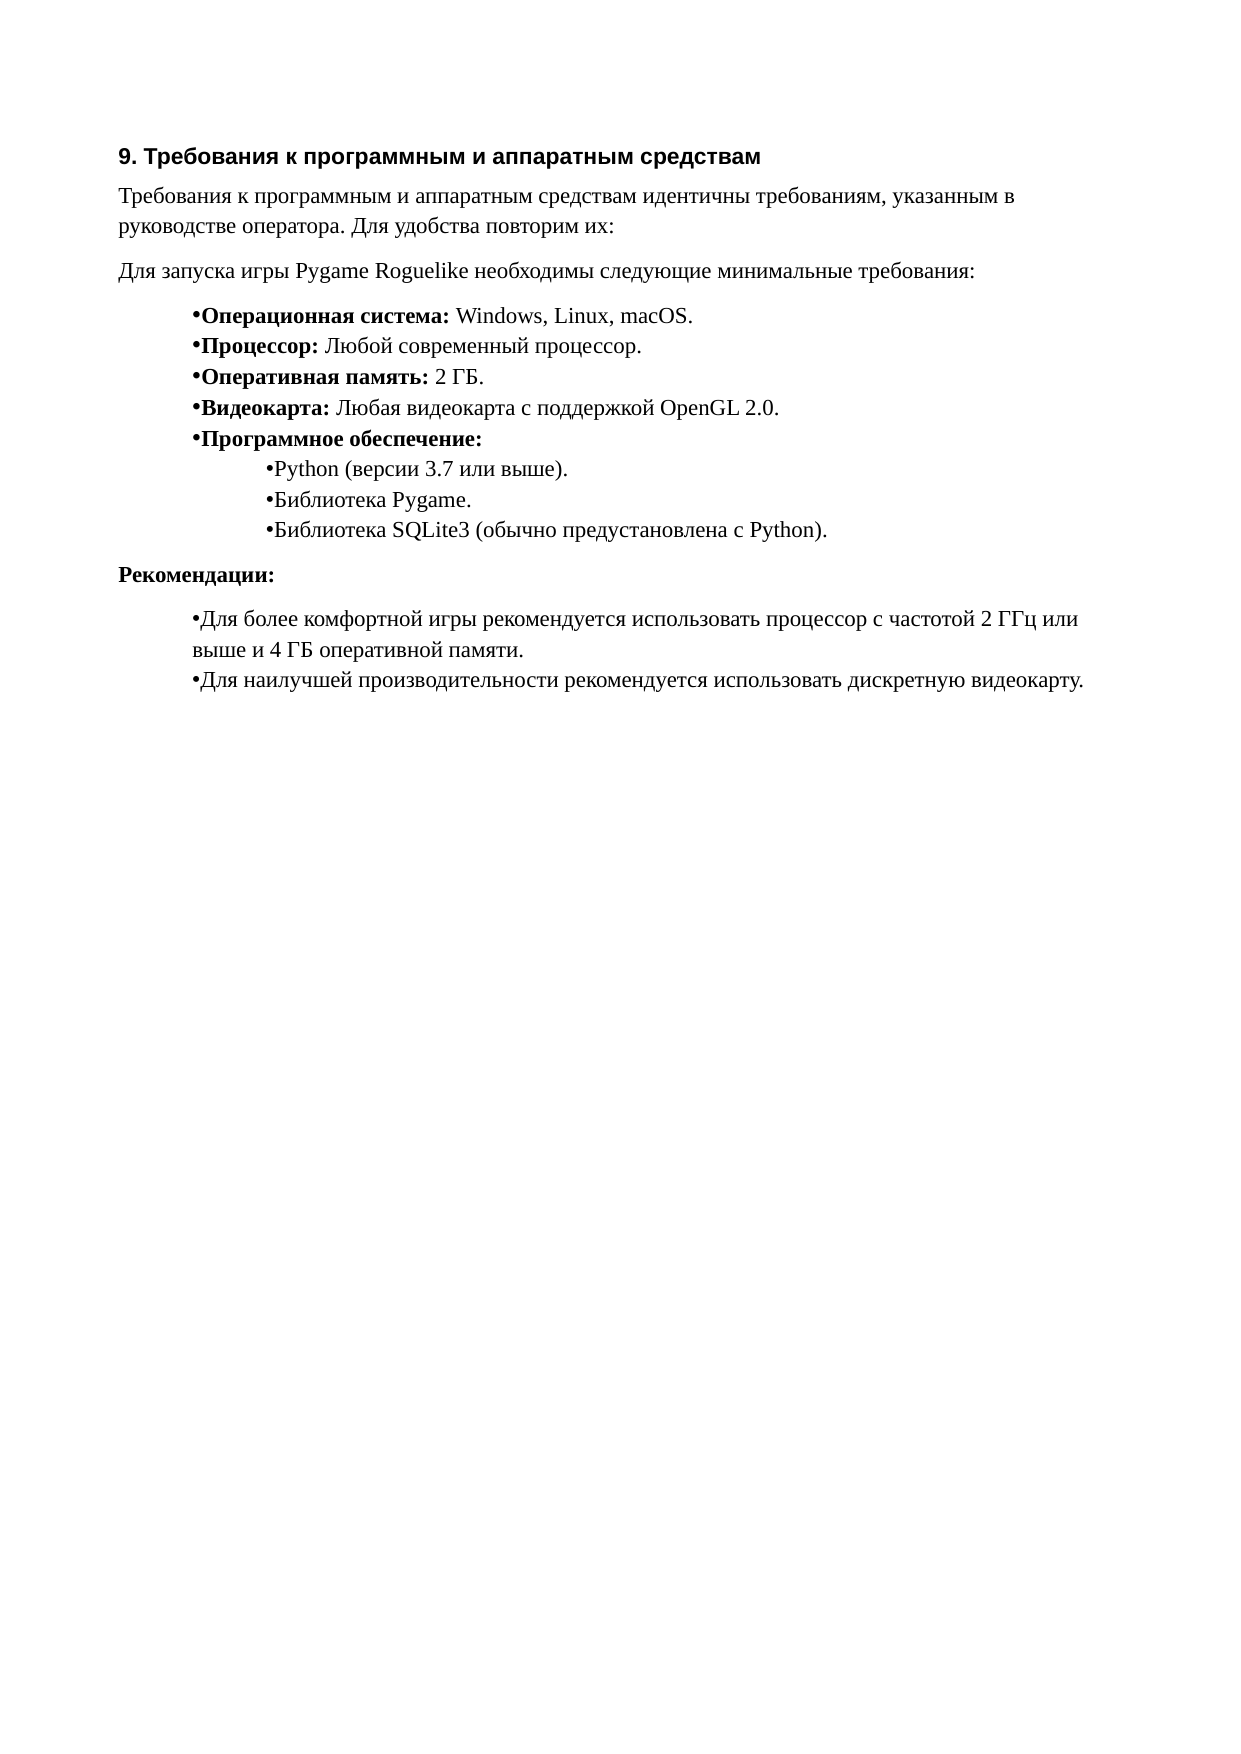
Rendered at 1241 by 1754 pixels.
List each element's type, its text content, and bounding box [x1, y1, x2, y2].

text Требования к программным и аппаратным средствам идентичны требованиям, указанным в руководстве оператора. Для удобства повторим их: [118, 182, 1122, 238]
list Операционная система: Windows, Linux, macOS. [118, 302, 1122, 328]
list Программное обеспечение: [118, 425, 1122, 451]
list Видеокарта: Любая видеокарта с поддержкой OpenGL 2.0. [118, 394, 1122, 421]
list Процессор: Любой современный процессор. [118, 332, 1122, 359]
list Python (версии 3.7 или выше). [118, 455, 1122, 482]
list Для наилучшей производительности рекомендуется использовать дискретную видеокарту. [118, 666, 1122, 692]
list Оперативная память: 2 ГБ. [118, 363, 1122, 390]
text Рекомендации: [118, 561, 1122, 587]
list Для более комфортной игры рекомендуется использовать процессор с частотой 2 ГГц или выше и 4 ГБ оперативной памяти. [118, 605, 1122, 662]
list Библиотека SQLite3 (обычно предустановлена с Python). [118, 516, 1122, 542]
text Для запуска игры Pygame Roguelike необходимы следующие минимальные требования: [118, 257, 1122, 283]
list Библиотека Pygame. [118, 486, 1122, 512]
subtitle 9. Требования к программным и аппаратным средствам [118, 143, 1122, 169]
